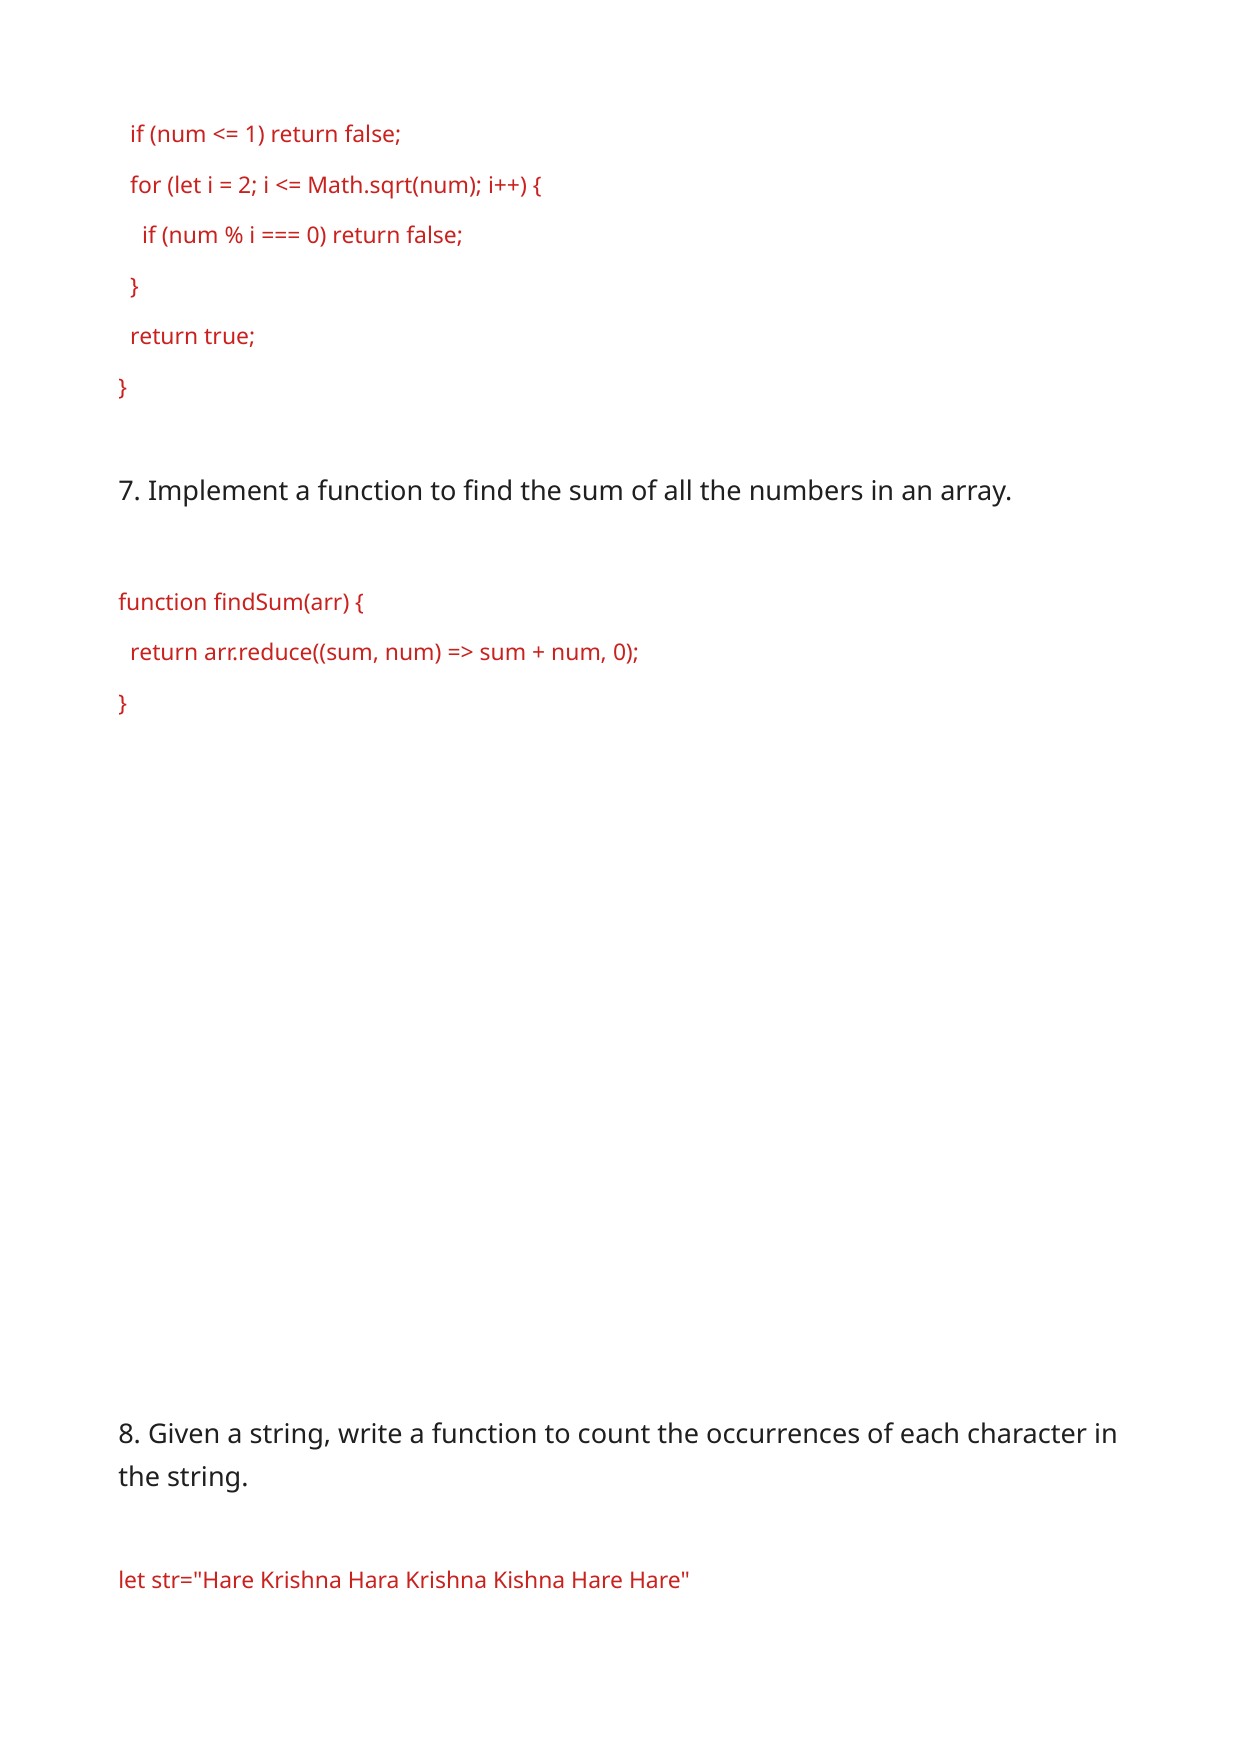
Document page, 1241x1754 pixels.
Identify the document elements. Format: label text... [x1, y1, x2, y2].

text return arr.reduce((sum, num) => sum + num, 0); [118, 636, 1122, 667]
text 7. Implement a function to find the sum of all the numbers in an array. [118, 472, 1122, 509]
text let str="Hare Krishna Hara Krishna Kishna Hare Hare" [118, 1564, 1122, 1596]
text function findSum(arr) { [118, 586, 1122, 617]
text 8. Given a string, write a function to count the occurrences of each character in the string. [118, 1414, 1122, 1494]
text for (let i = 2; i <= Math.sqrt(num); i++) { [118, 169, 1122, 200]
text return true; [118, 320, 1122, 351]
text if (num % i === 0) return false; [118, 219, 1122, 250]
text } [118, 270, 1122, 301]
text } [118, 371, 1122, 402]
text } [118, 687, 1122, 718]
text if (num <= 1) return false; [118, 118, 1122, 149]
